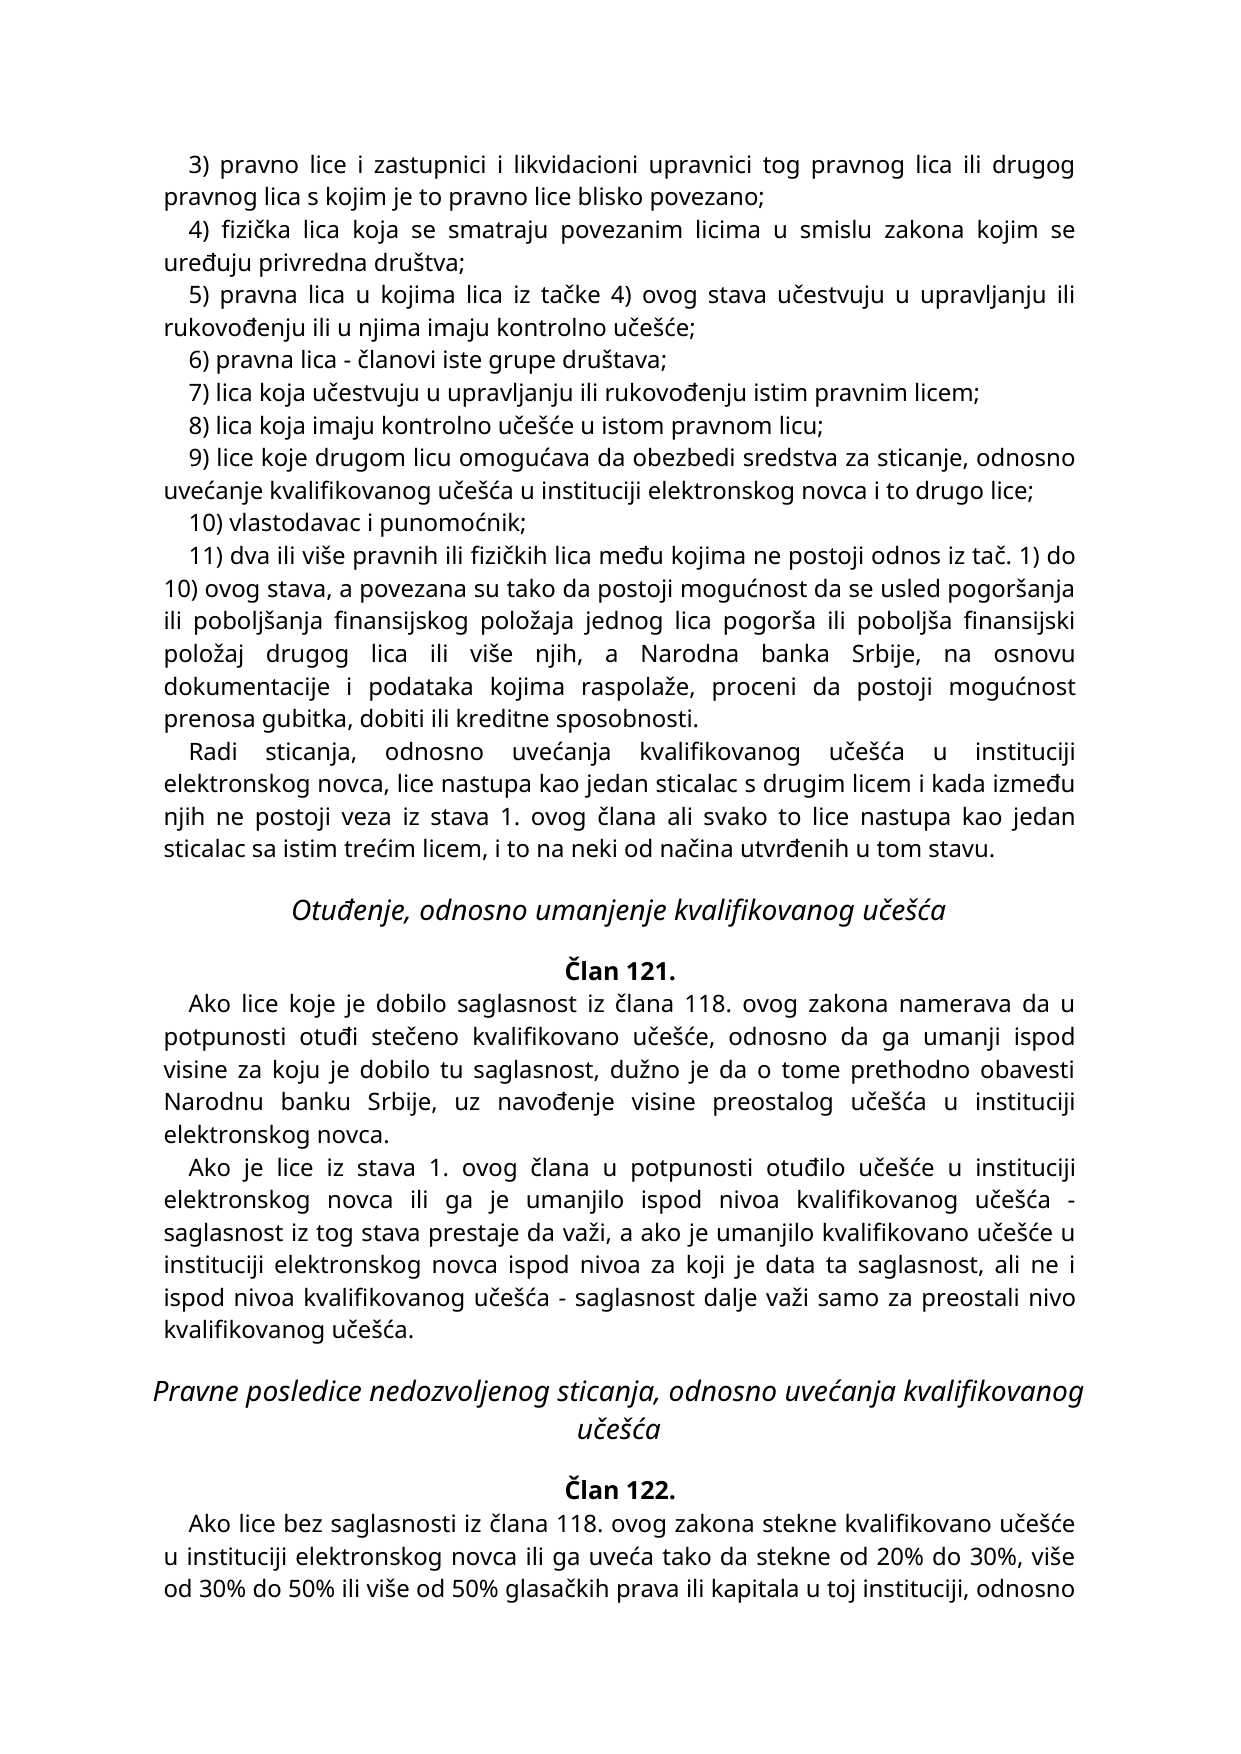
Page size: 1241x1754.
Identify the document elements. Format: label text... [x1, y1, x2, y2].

text 10) vlastodavac i punomoćnik; [163, 506, 1077, 539]
text 6) pravna lica - članovi iste grupe društava; [163, 343, 1077, 376]
text 5) pravna lica u kojima lica iz tačke 4) ovog stava učestvuju u upravljanju ili rukovođenju ili u njima imaju kontrolno učešće; [163, 278, 1077, 343]
text 9) lice koje drugom licu omogućava da obezbedi sredstva za sticanje, odnosno uvećanje kvalifikovanog učešća u instituciji elektronskog novca i to drugo lice; [163, 441, 1077, 506]
text Član 122. [148, 1473, 1093, 1507]
text 7) lica koja učestvuju u upravljanju ili rukovođenju istim pravnim licem; [163, 376, 1077, 408]
text Radi sticanja, odnosno uvećanja kvalifikovanog učešća u instituciji elektronskog novca, lice nastupa kao jedan sticalac s drugim licem i kada između njih ne postoji veza iz stava 1. ovog člana ali svako to lice nastupa kao jedan sticalac sa istim trećim licem, i to na neki od načina utvrđenih u tom stavu. [163, 734, 1077, 865]
text 8) lica koja imaju kontrolno učešće u istom pravnom licu; [163, 408, 1077, 441]
text Ako je lice iz stava 1. ovog člana u potpunosti otuđilo učešće u instituciji elektronskog novca ili ga je umanjilo ispod nivoa kvalifikovanog učešća - saglasnost iz tog stava prestaje da važi, a ako je umanjilo kvalifikovano učešće u instituciji elektronskog novca ispod nivoa za koji je data ta saglasnost, ali ne i ispod nivoa kvalifikovanog učešća - saglasnost dalje važi samo za preostali nivo kvalifikovanog učešća. [163, 1150, 1077, 1346]
text Ako lice bez saglasnosti iz člana 118. ovog zakona stekne kvalifikovano učešće u instituciji elektronskog novca ili ga uveća tako da stekne od 20% do 30%, više od 30% do 50% ili više od 50% glasačkih prava ili kapitala u toj instituciji, odnosno [163, 1507, 1077, 1604]
text Ako lice koje je dobilo saglasnost iz člana 118. ovog zakona namerava da u potpunosti otuđi stečeno kvalifikovano učešće, odnosno da ga umanji ispod visine za koju je dobilo tu saglasnost, dužno je da o tome prethodno obavesti Narodnu banku Srbije, uz navođenje visine preostalog učešća u instituciji elektronskog novca. [163, 987, 1077, 1150]
text 3) pravno lice i zastupnici i likvidacioni upravnici tog pravnog lica ili drugog pravnog lica s kojim je to pravno lice blisko povezano; [163, 148, 1077, 213]
text Član 121. [148, 953, 1093, 987]
text Pravne posledice nedozvoljenog sticanja, odnosno uvećanja kvalifikovanog učešća [148, 1371, 1093, 1448]
text 11) dva ili više pravnih ili fizičkih lica među kojima ne postoji odnos iz tač. 1) do 10) ovog stava, a povezana su tako da postoji mogućnost da se usled pogoršanja ili poboljšanja finansijskog položaja jednog lica pogorša ili poboljša finansijski položaj drugog lica ili više njih, a Narodna banka Srbije, na osnovu dokumentacije i podataka kojima raspolaže, proceni da postoji mogućnost prenosa gubitka, dobiti ili kreditne sposobnosti. [163, 539, 1077, 734]
text 4) fizička lica koja se smatraju povezanim licima u smislu zakona kojim se uređuju privredna društva; [163, 213, 1077, 278]
text Otuđenje, odnosno umanjenje kvalifikovanog učešća [148, 890, 1093, 928]
